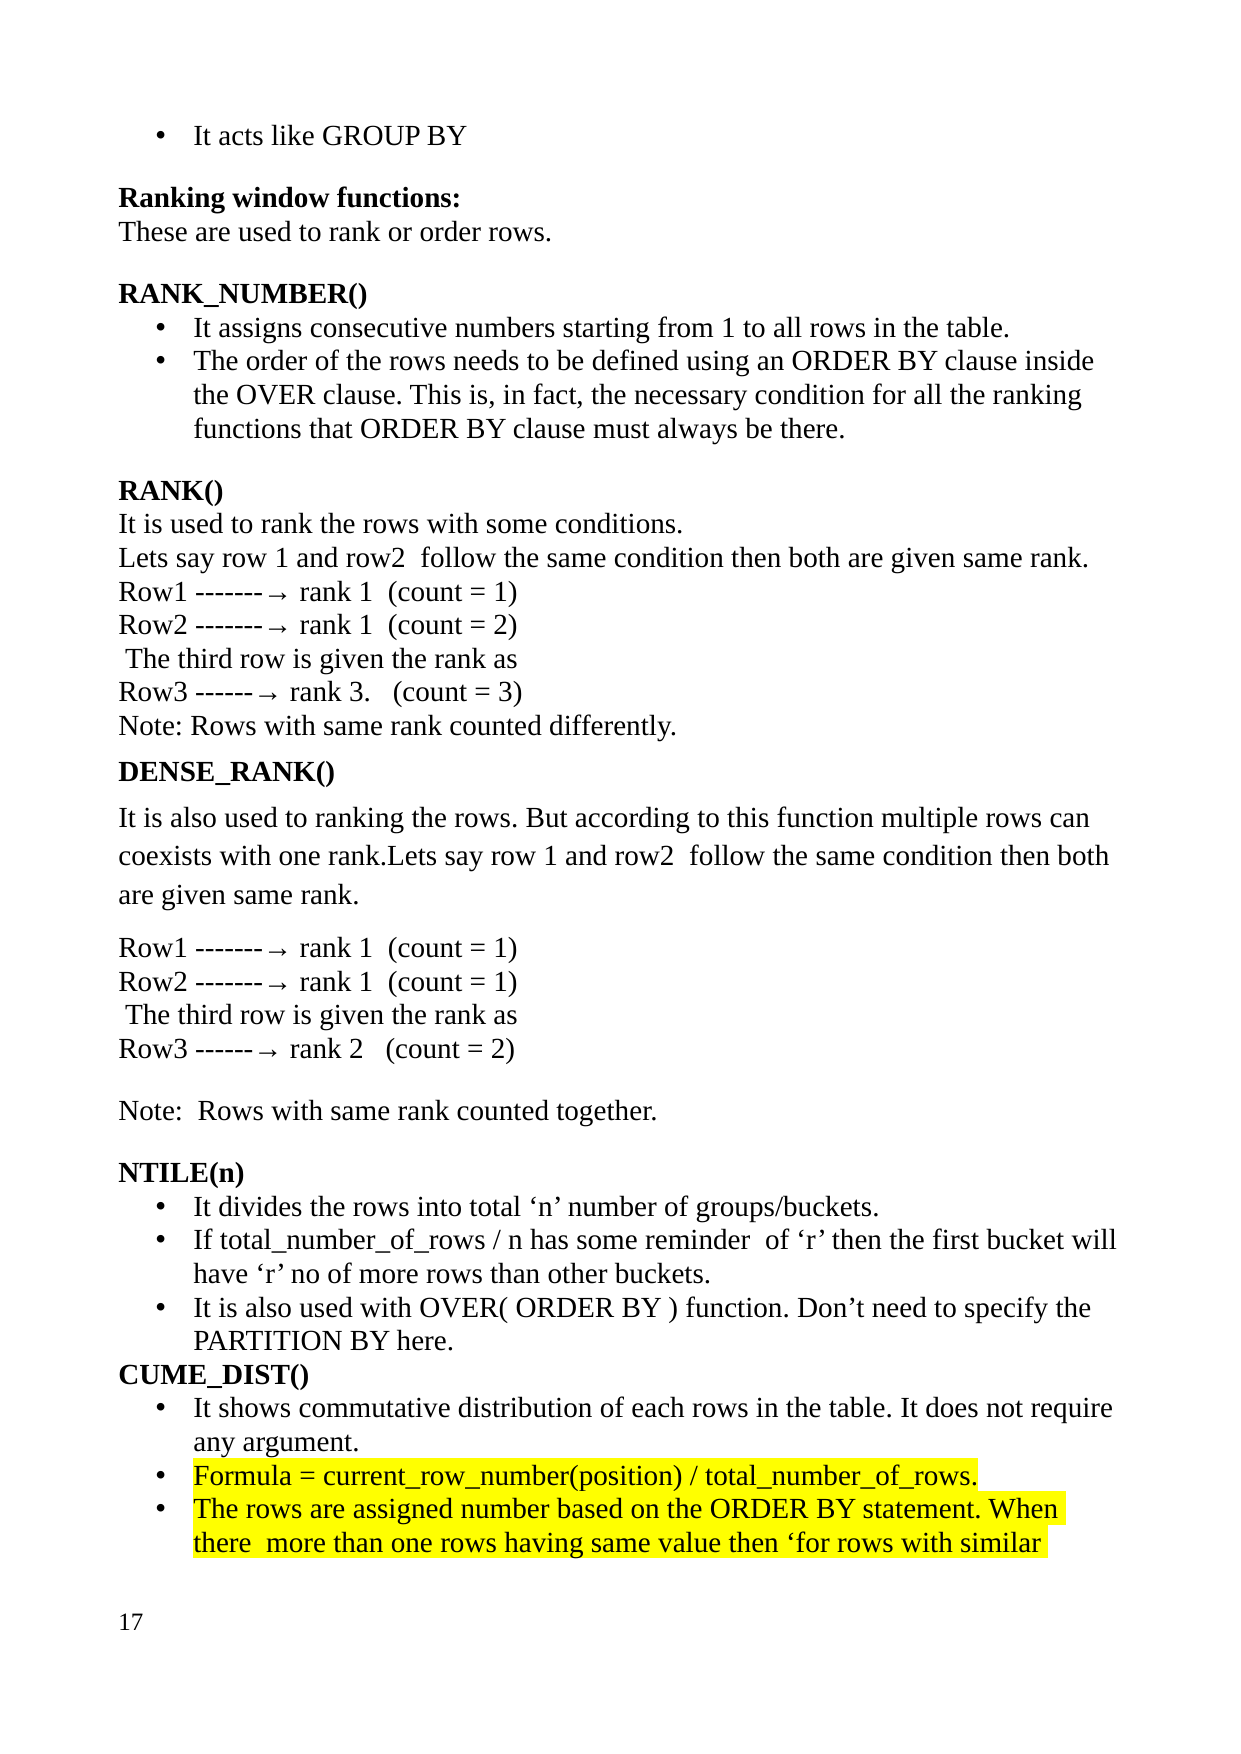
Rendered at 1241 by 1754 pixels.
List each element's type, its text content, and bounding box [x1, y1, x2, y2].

text The third row is given the rank as [118, 997, 1122, 1031]
text RANK_NUMBER() [118, 276, 1122, 310]
text Row3 ------→ rank 2 (count = 2) [118, 1031, 1122, 1064]
text It is used to rank the rows with some conditions. [118, 507, 1122, 540]
text Ranking window functions: [118, 181, 1122, 214]
list The rows are assigned number based on the ORDER BY statement. When there more than one rows having same value then ‘for rows with similar [156, 1491, 1122, 1558]
text The third row is given the rank as [118, 641, 1122, 674]
subtitle DENSE_RANK() [118, 754, 1122, 787]
text RANK() [118, 473, 1122, 507]
text Row3 ------→ rank 3. (count = 3) [118, 674, 1122, 708]
text These are used to rank or order rows. [118, 214, 1122, 248]
text NTILE(n) [118, 1155, 1122, 1189]
list It divides the rows into total ‘n’ number of groups/buckets. [156, 1189, 1122, 1222]
text Row1 -------→ rank 1 (count = 1) [118, 574, 1122, 607]
text Note: Rows with same rank counted together. [118, 1093, 1122, 1127]
text Row1 -------→ rank 1 (count = 1) [118, 930, 1122, 964]
list It acts like GROUP BY [156, 118, 1122, 152]
list Formula = current_row_number(position) / total_number_of_rows. [156, 1458, 1122, 1491]
list It is also used with OVER( ORDER BY ) function. Don’t need to specify the PARTITION BY here. [156, 1290, 1122, 1357]
text Lets say row 1 and row2 follow the same condition then both are given same rank. [118, 540, 1122, 574]
list It assigns consecutive numbers starting from 1 to all rows in the table. [156, 310, 1122, 343]
text CUME_DIST() [118, 1357, 1122, 1390]
text It is also used to ranking the rows. But according to this function multiple rows can coexists with one rank.Lets say row 1 and row2 follow the same condition then both are given same rank. [118, 800, 1122, 911]
list It shows commutative distribution of each rows in the table. It does not require any argument. [156, 1390, 1122, 1458]
list If total_number_of_rows / n has some reminder of ‘r’ then the first bucket will have ‘r’ no of more rows than other buckets. [156, 1222, 1122, 1290]
list The order of the rows needs to be defined using an ORDER BY clause inside the OVER clause. This is, in fact, the necessary condition for all the ranking functions that ORDER BY clause must always be there. [156, 343, 1122, 444]
text Row2 -------→ rank 1 (count = 1) [118, 964, 1122, 997]
text Row2 -------→ rank 1 (count = 2) [118, 607, 1122, 641]
text Note: Rows with same rank counted differently. [118, 708, 1122, 741]
